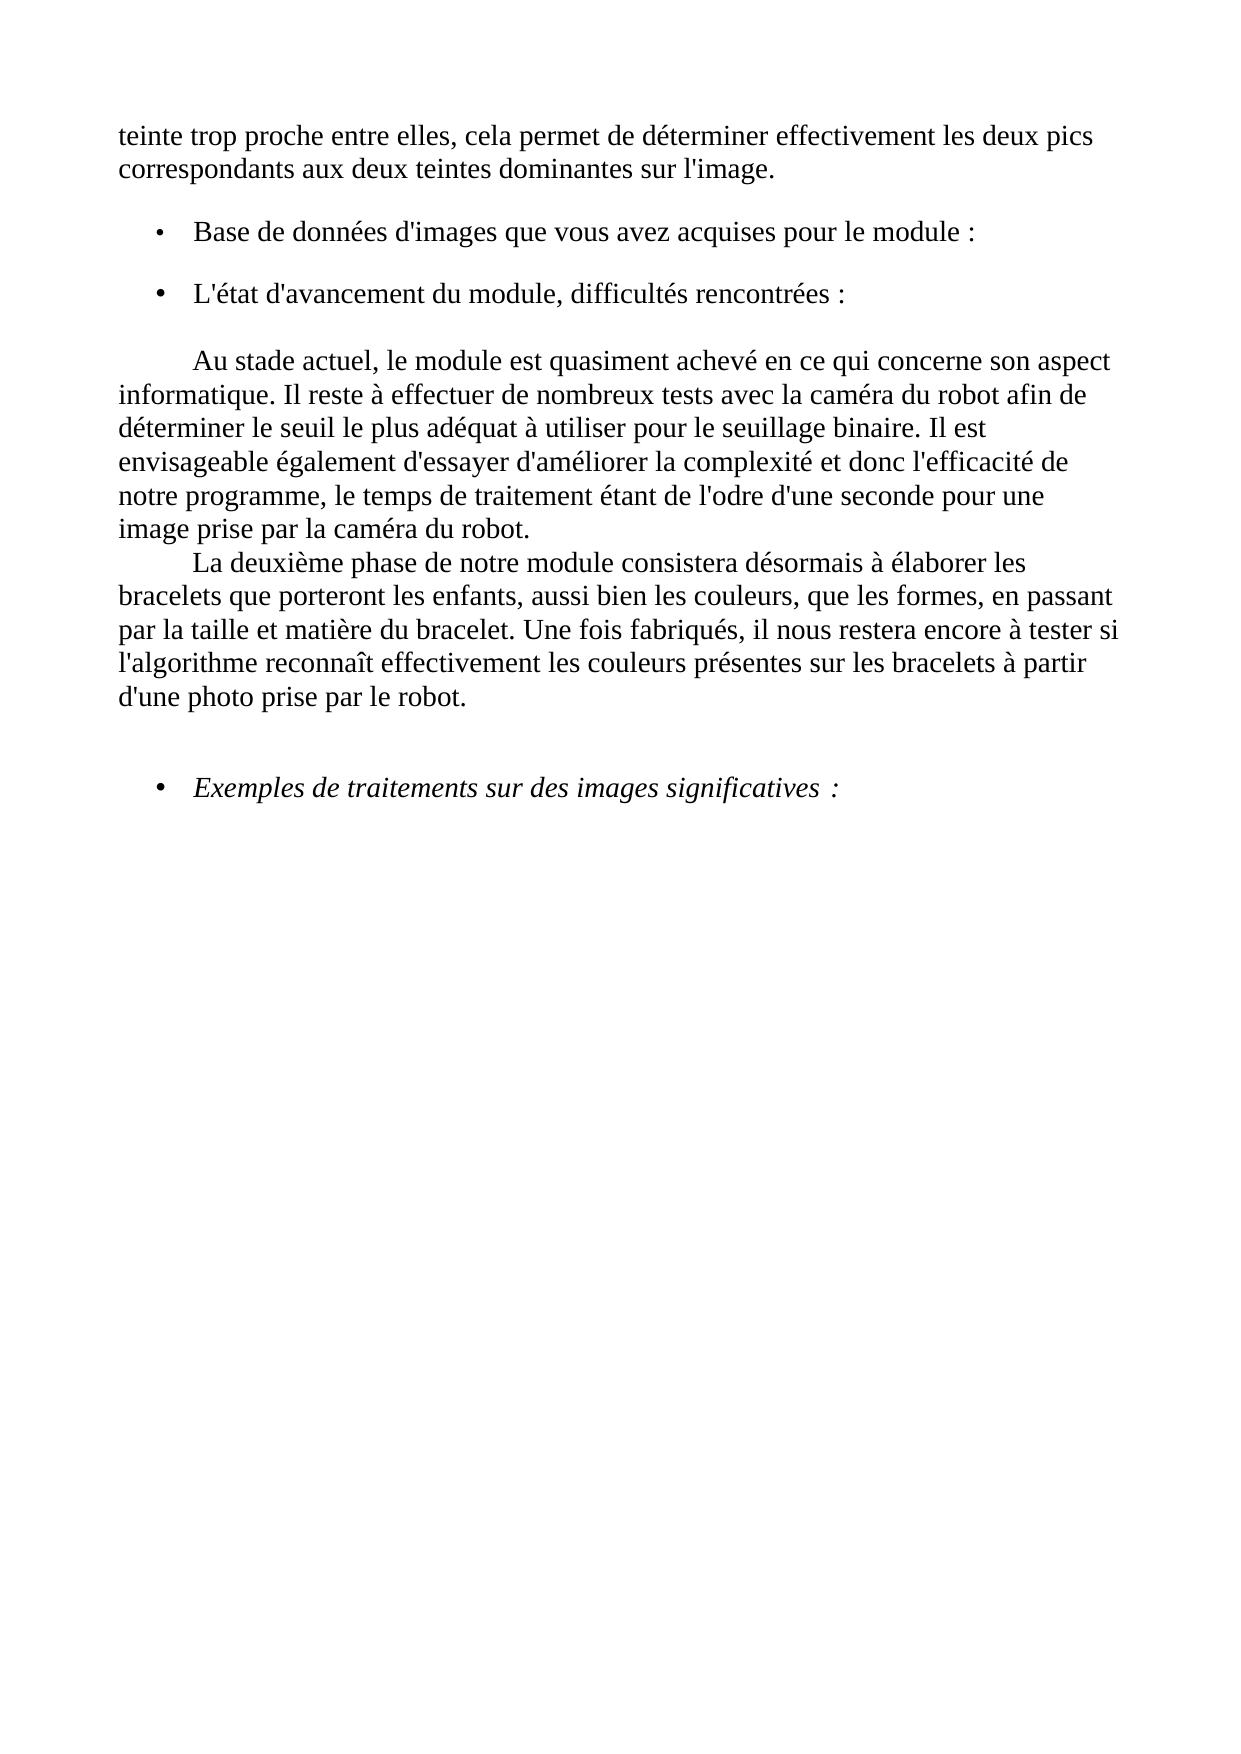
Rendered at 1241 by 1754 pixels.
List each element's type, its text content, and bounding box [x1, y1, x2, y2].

text La deuxième phase de notre module consistera désormais à élaborer les bracelets que porteront les enfants, aussi bien les couleurs, que les formes, en passant par la taille et matière du bracelet. Une fois fabriqués, il nous restera encore à tester si l'algorithme reconnaît effectivement les couleurs présentes sur les bracelets à partir d'une photo prise par le robot. [118, 545, 1122, 712]
list Exemples de traitements sur des images significatives : [156, 770, 1122, 803]
text teinte trop proche entre elles, cela permet de déterminer effectivement les deux pics correspondants aux deux teintes dominantes sur l'image. [118, 118, 1122, 185]
list Base de données d'images que vous avez acquises pour le module : [156, 214, 1122, 247]
text Au stade actuel, le module est quasiment achevé en ce qui concerne son aspect informatique. Il reste à effectuer de nombreux tests avec la caméra du robot afin de déterminer le seuil le plus adéquat à utiliser pour le seuillage binaire. Il est envisageable également d'essayer d'améliorer la complexité et donc l'efficacité de notre programme, le temps de traitement étant de l'odre d'une seconde pour une image prise par la caméra du robot. [118, 343, 1122, 545]
list L'état d'avancement du module, difficultés rencontrées : [156, 276, 1122, 310]
